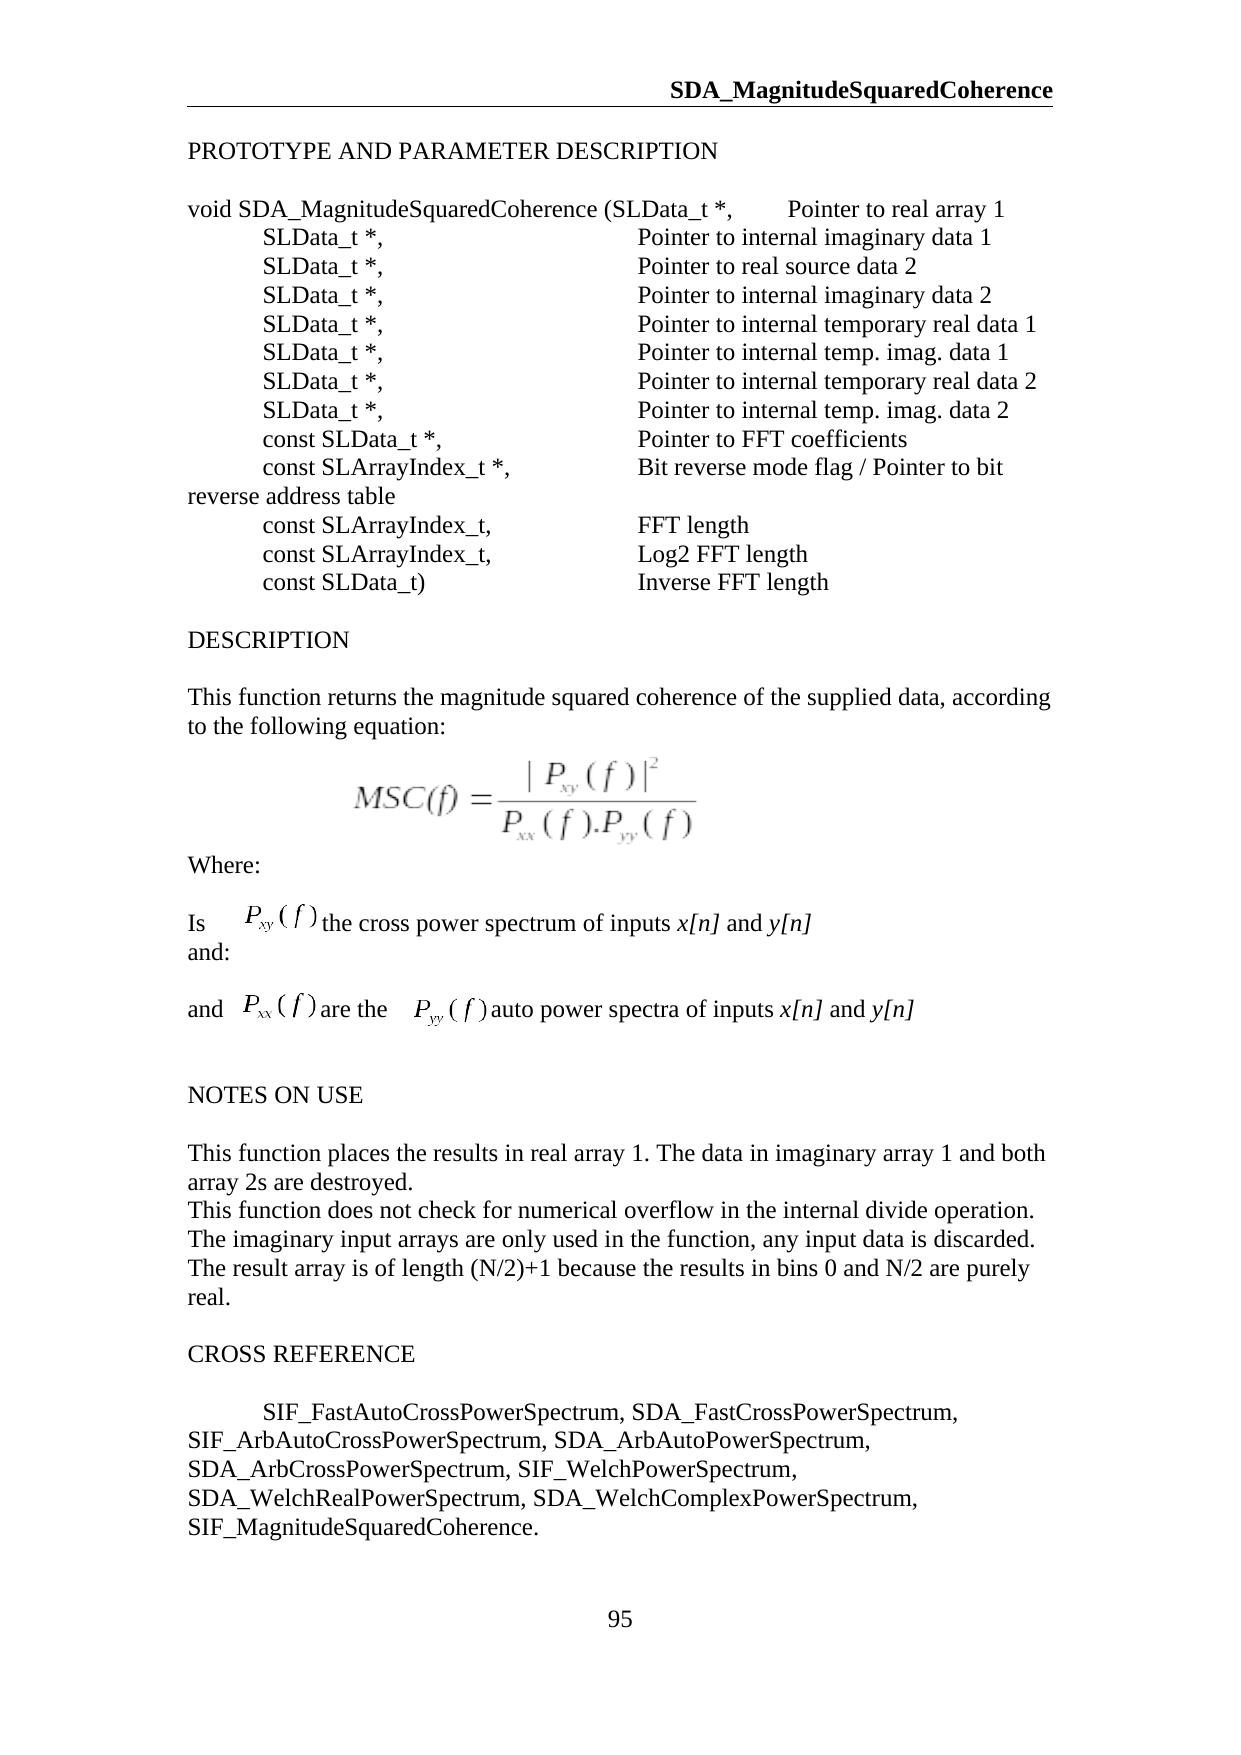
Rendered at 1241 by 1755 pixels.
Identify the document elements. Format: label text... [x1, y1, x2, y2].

text SIF_FastAutoCrossPowerSpectrum, SDA_FastCrossPowerSpectrum, SIF_ArbAutoCrossPowerSpectrum, SDA_ArbAutoPowerSpectrum, SDA_ArbCrossPowerSpectrum, SIF_WelchPowerSpectrum, SDA_WelchRealPowerSpectrum, SDA_WelchComplexPowerSpectrum, SIF_MagnitudeSquaredCoherence. [187, 1397, 1053, 1540]
text SLData_t *, Pointer to internal imaginary data 1 [187, 222, 1053, 251]
text and: [187, 937, 1053, 965]
text SLData_t *, Pointer to internal temp. imag. data 2 [187, 395, 1053, 424]
text SLData_t *, Pointer to internal temporary real data 2 [187, 366, 1053, 395]
text const SLArrayIndex_t, Log2 FFT length [187, 539, 1053, 567]
text const SLArrayIndex_t, FFT length [187, 510, 1053, 539]
text This function places the results in real array 1. The data in imaginary array 1 and both array 2s are destroyed. [187, 1138, 1053, 1195]
text Where: [187, 740, 1053, 879]
text SLData_t *, Pointer to real source data 2 [187, 251, 1053, 280]
text PROTOTYPE AND PARAMETER DESCRIPTION [187, 136, 1053, 165]
text This function does not check for numerical overflow in the internal divide operation. [187, 1195, 1053, 1224]
text NOTES ON USE [187, 1080, 1053, 1109]
text The imaginary input arrays are only used in the function, any input data is discarded. [187, 1224, 1053, 1253]
text const SLData_t) Inverse FFT length [187, 567, 1053, 596]
text The result array is of length (N/2)+1 because the results in bins 0 and N/2 are purely real. [187, 1253, 1053, 1310]
text const SLData_t *, Pointer to FFT coefficients [187, 424, 1053, 452]
text SLData_t *, Pointer to internal temporary real data 1 [187, 309, 1053, 337]
text void SDA_MagnitudeSquaredCoherence (SLData_t *, Pointer to real array 1 [187, 194, 1053, 222]
text SLData_t *, Pointer to internal imaginary data 2 [187, 280, 1053, 309]
subtitle SDA_MagnitudeSquaredCoherence [187, 75, 1053, 106]
text DESCRIPTION [187, 625, 1053, 654]
text const SLArrayIndex_t *, Bit reverse mode flag / Pointer to bit reverse address table [187, 452, 1053, 510]
text and are the auto power spectra of inputs x[n] and y[n] [187, 994, 1053, 1023]
text SLData_t *, Pointer to internal temp. imag. data 1 [187, 337, 1053, 366]
text CROSS REFERENCE [187, 1339, 1053, 1368]
text This function returns the magnitude squared coherence of the supplied data, according to the following equation: [187, 682, 1053, 740]
text Is the cross power spectrum of inputs x[n] and y[n] [187, 908, 1053, 937]
